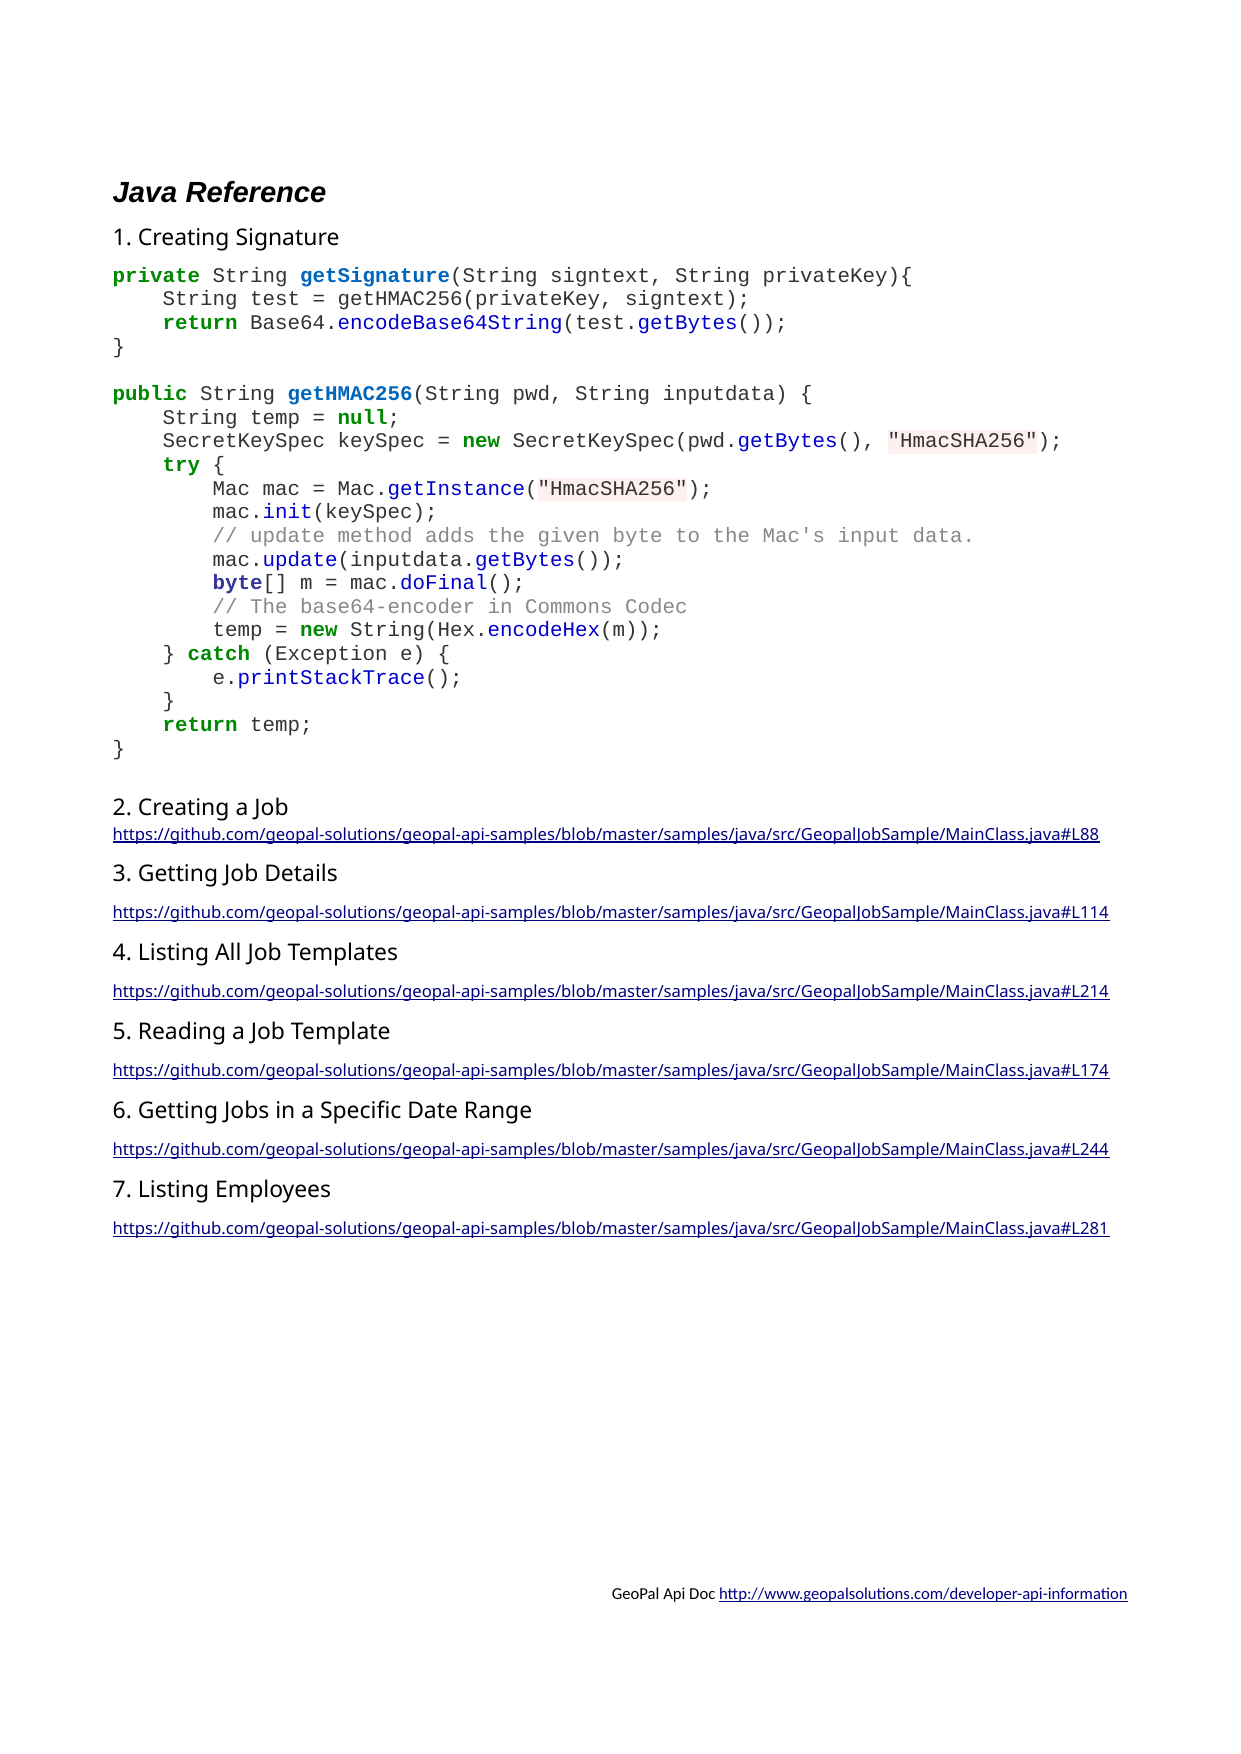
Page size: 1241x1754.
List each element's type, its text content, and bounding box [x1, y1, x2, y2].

text String test = getHMAC256(privateKey, signtext); [112, 288, 1128, 312]
text // update method adds the given byte to the Mac's input data. [112, 525, 1128, 548]
text try { [112, 454, 1128, 478]
text } catch (Exception e) { [112, 643, 1128, 667]
text https://github.com/geopal-solutions/geopal-api-samples/blob/master/samples/java/src/GeopalJobSample/MainClass.java#L244 [112, 1138, 1128, 1161]
text byte[] m = mac.doFinal(); [112, 572, 1128, 596]
text 6. Getting Jobs in a Specific Date Range [112, 1094, 1128, 1125]
text SecretKeySpec keySpec = new SecretKeySpec(pwd.getBytes(), "HmacSHA256"); [112, 430, 1128, 454]
text e.printStackTrace(); [112, 667, 1128, 690]
text private String getSignature(String signtext, String privateKey){ [112, 265, 1128, 288]
text https://github.com/geopal-solutions/geopal-api-samples/blob/master/samples/java/src/GeopalJobSample/MainClass.java#L214 [112, 980, 1128, 1003]
text 4. Listing All Job Templates [112, 936, 1128, 967]
text return Base64.encodeBase64String(test.getBytes()); [112, 312, 1128, 336]
text } [112, 690, 1128, 714]
text mac.init(keySpec); [112, 501, 1128, 525]
text // The base64-encoder in Commons Codec [112, 596, 1128, 619]
text public String getHMAC256(String pwd, String inputdata) { [112, 383, 1128, 407]
text https://github.com/geopal-solutions/geopal-api-samples/blob/master/samples/java/src/GeopalJobSample/MainClass.java#L281 [112, 1217, 1128, 1239]
text temp = new String(Hex.encodeHex(m)); [112, 619, 1128, 643]
text Mac mac = Mac.getInstance("HmacSHA256"); [112, 478, 1128, 501]
subtitle Java Reference [112, 175, 1128, 208]
text return temp; [112, 714, 1128, 738]
text } [112, 738, 1128, 761]
text 7. Listing Employees [112, 1173, 1128, 1204]
text https://github.com/geopal-solutions/geopal-api-samples/blob/master/samples/java/src/GeopalJobSample/MainClass.java#L114 [112, 901, 1128, 924]
text https://github.com/geopal-solutions/geopal-api-samples/blob/master/samples/java/src/GeopalJobSample/MainClass.java#L174 [112, 1059, 1128, 1082]
text 1. Creating Signature [112, 221, 1128, 252]
text String temp = null; [112, 407, 1128, 430]
text 3. Getting Job Details [112, 857, 1128, 888]
text mac.update(inputdata.getBytes()); [112, 548, 1128, 572]
text 5. Reading a Job Template [112, 1015, 1128, 1046]
text } [112, 336, 1128, 359]
text 2. Creating a Job https://github.com/geopal-solutions/geopal-api-samples/blob/master/samples/java/src/GeopalJobSample/MainClass.java#L88 [112, 791, 1128, 845]
